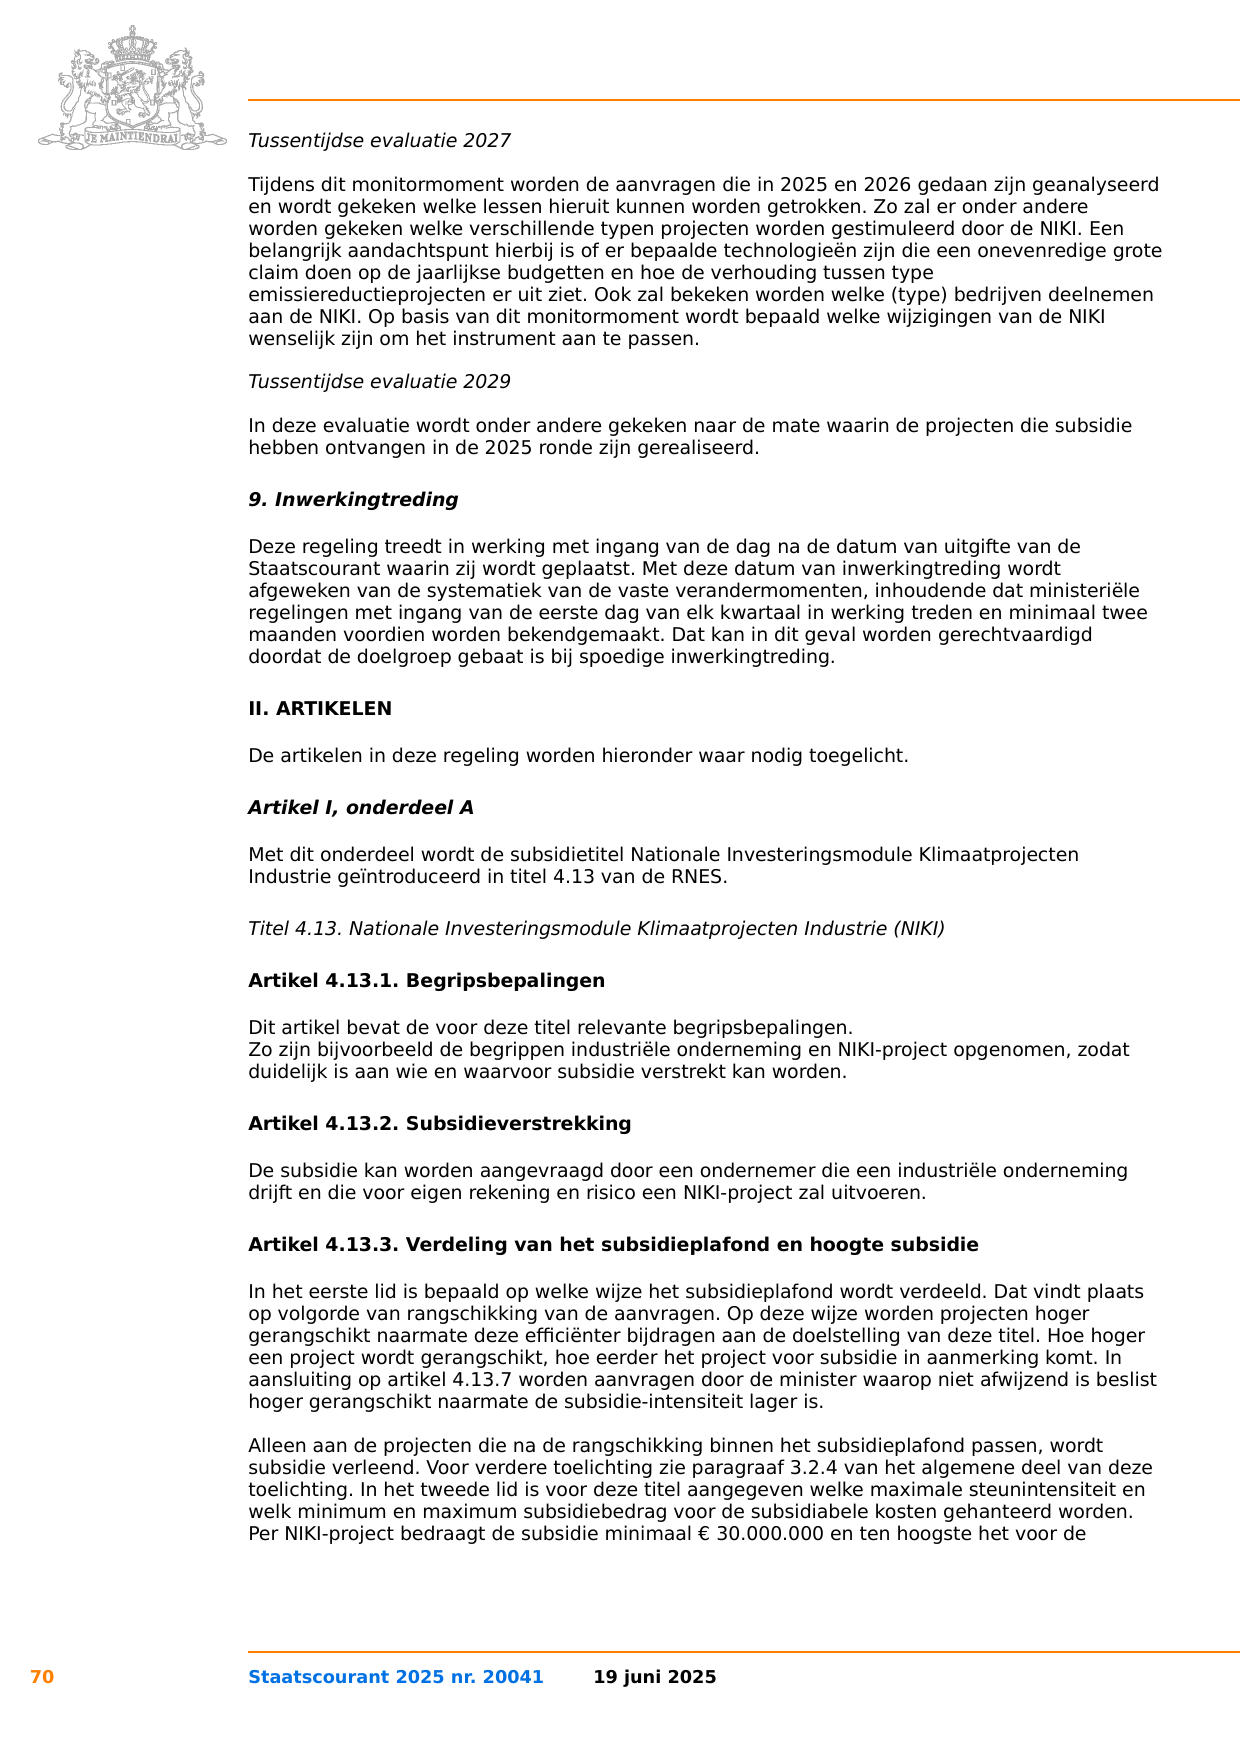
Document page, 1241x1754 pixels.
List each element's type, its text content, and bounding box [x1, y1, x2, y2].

subtitle II. ARTIKELEN [248, 698, 1163, 720]
subtitle Artikel I, onderdeel A [248, 797, 1163, 819]
subtitle Titel 4.13. Nationale Investeringsmodule Klimaatprojecten Industrie (NIKI) [248, 918, 1163, 940]
text Dit artikel bevat de voor deze titel relevante begripsbepalingen. [248, 1017, 1163, 1039]
subtitle Tussentijdse evaluatie 2029 [248, 371, 1163, 393]
text In het eerste lid is bepaald op welke wijze het subsidieplafond wordt verdeeld. Dat vindt plaats op volgorde van rangschikking van de aanvragen. Op deze wijze worden projecten hoger gerangschikt naarmate deze efficiënter bijdragen aan de doelstelling van deze titel. Hoe hoger een project wordt gerangschikt, hoe eerder het project voor subsidie in aanmerking komt. In aansluiting op artikel 4.13.7 worden aanvragen door de minister waarop niet afwijzend is beslist hoger gerangschikt naarmate de subsidie-intensiteit lager is. [248, 1281, 1163, 1413]
subtitle 9. Inwerkingtreding [248, 489, 1163, 511]
subtitle Artikel 4.13.3. Verdeling van het subsidieplafond en hoogte subsidie [248, 1234, 1163, 1256]
text Zo zijn bijvoorbeeld de begrippen industriële onderneming en NIKI-project opgenomen, zodat duidelijk is aan wie en waarvoor subsidie verstrekt kan worden. [248, 1039, 1163, 1083]
text Alleen aan de projecten die na de rangschikking binnen het subsidieplafond passen, wordt subsidie verleend. Voor verdere toelichting zie paragraaf 3.2.4 van het algemene deel van deze toelichting. In het tweede lid is voor deze titel aangegeven welke maximale steunintensiteit en welk minimum en maximum subsidiebedrag voor de subsidiabele kosten gehanteerd worden. Per NIKI-project bedraagt de subsidie minimaal € 30.000.000 en ten hoogste het voor de [248, 1434, 1163, 1544]
text Deze regeling treedt in werking met ingang van de dag na de datum van uitgifte van de Staatscourant waarin zij wordt geplaatst. Met deze datum van inwerkingtreding wordt afgeweken van de systematiek van de vaste verandermomenten, inhoudende dat ministeriële regelingen met ingang van de eerste dag van elk kwartaal in werking treden en minimaal twee maanden voordien worden bekendgemaakt. Dat kan in dit geval worden gerechtvaardigd doordat de doelgroep gebaat is bij spoedige inwerkingtreding. [248, 536, 1163, 668]
subtitle Tussentijdse evaluatie 2027 [248, 130, 1163, 152]
picture [38, 25, 227, 150]
text In deze evaluatie wordt onder andere gekeken naar de mate waarin de projecten die subsidie hebben ontvangen in de 2025 ronde zijn gerealiseerd. [248, 415, 1163, 459]
text De artikelen in deze regeling worden hieronder waar nodig toegelicht. [248, 745, 1163, 767]
text Met dit onderdeel wordt de subsidietitel Nationale Investeringsmodule Klimaatprojecten Industrie geïntroduceerd in titel 4.13 van de RNES. [248, 844, 1163, 888]
subtitle Artikel 4.13.1. Begripsbepalingen [248, 970, 1163, 992]
text De subsidie kan worden aangevraagd door een ondernemer die een industriële onderneming drijft en die voor eigen rekening en risico een NIKI-project zal uitvoeren. [248, 1160, 1163, 1204]
subtitle Artikel 4.13.2. Subsidieverstrekking [248, 1113, 1163, 1135]
text Tijdens dit monitormoment worden de aanvragen die in 2025 en 2026 gedaan zijn geanalyseerd en wordt gekeken welke lessen hieruit kunnen worden getrokken. Zo zal er onder andere worden gekeken welke verschillende typen projecten worden gestimuleerd door de NIKI. Een belangrijk aandachtspunt hierbij is of er bepaalde technologieën zijn die een onevenredige grote claim doen op de jaarlijkse budgetten en hoe de verhouding tussen type emissiereductieprojecten er uit ziet. Ook zal bekeken worden welke (type) bedrijven deelnemen aan de NIKI. Op basis van dit monitormoment wordt bepaald welke wijzigingen van de NIKI wenselijk zijn om het instrument aan te passen. [248, 174, 1163, 349]
